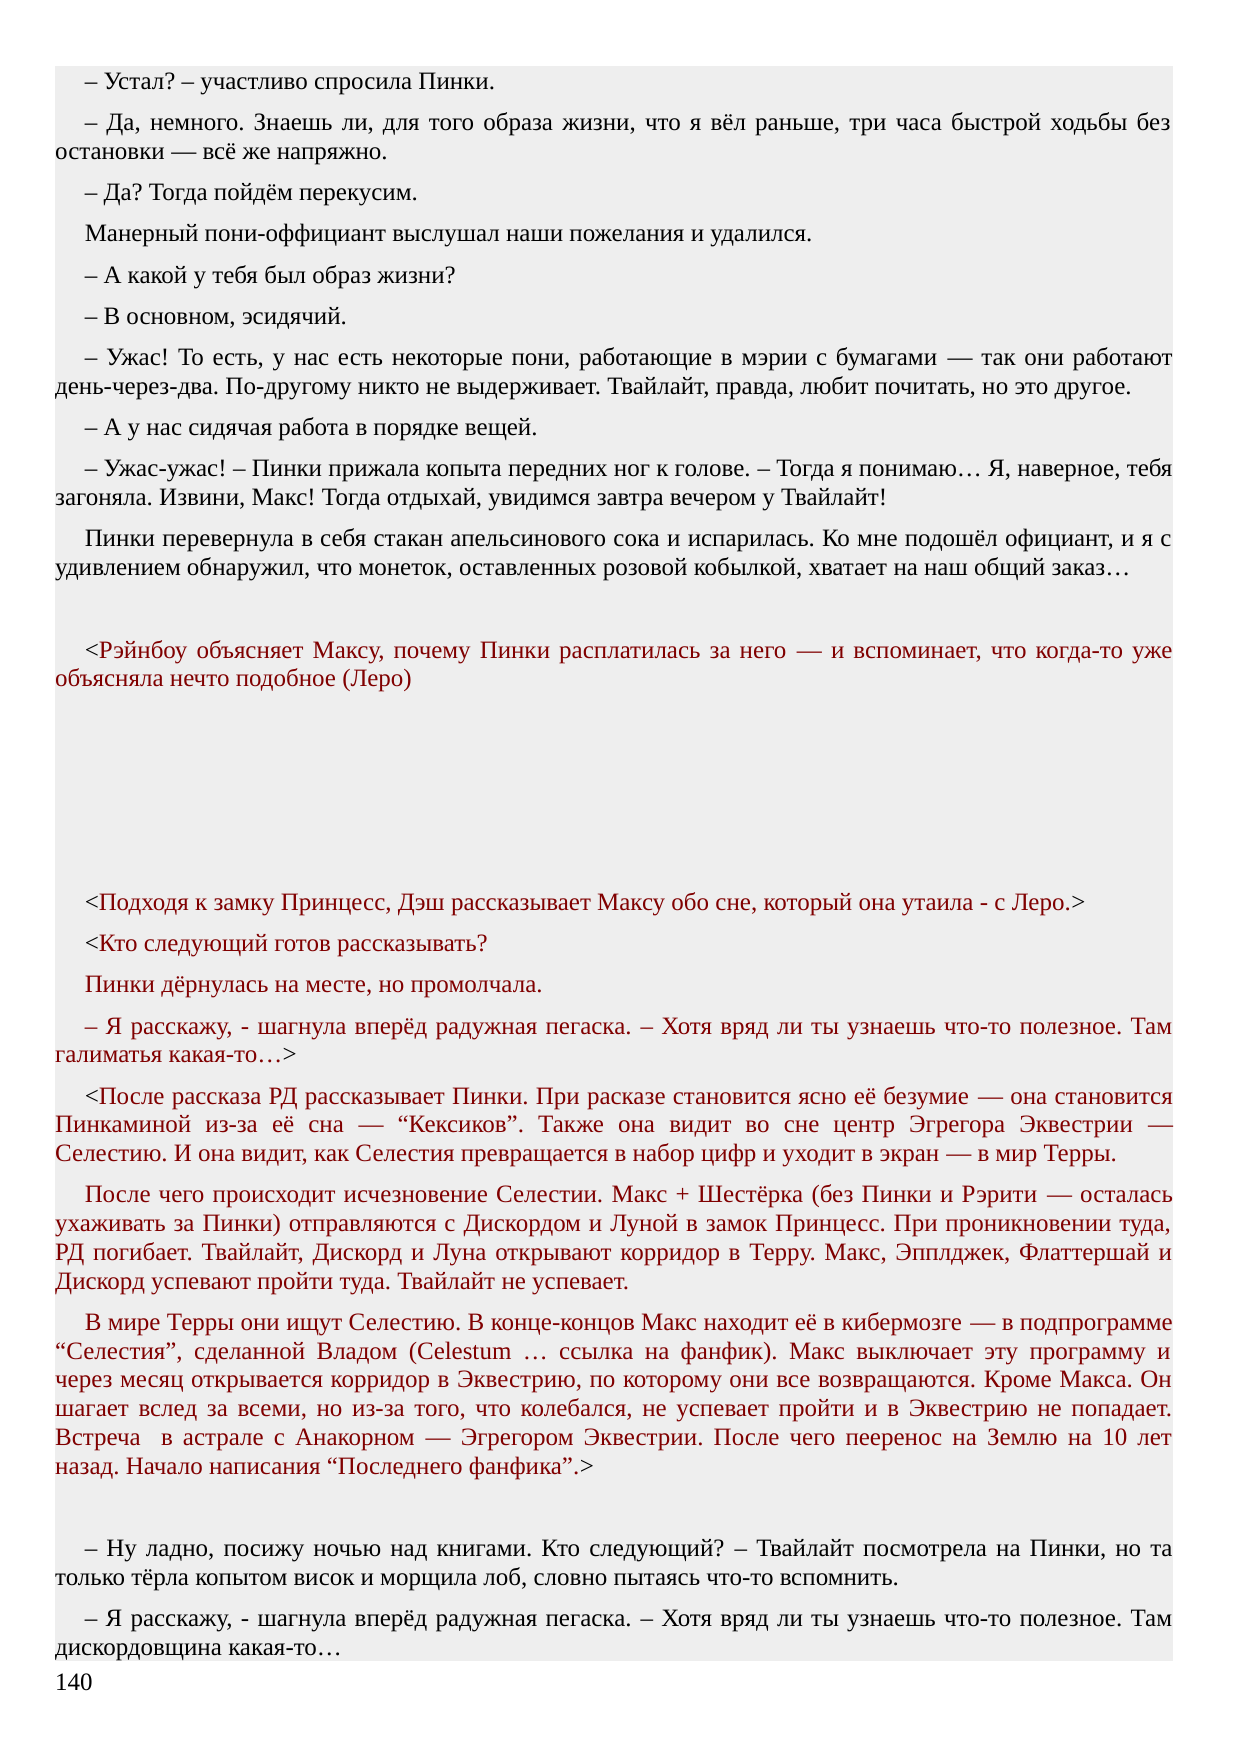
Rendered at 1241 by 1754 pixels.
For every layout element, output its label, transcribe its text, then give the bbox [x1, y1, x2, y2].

text Пинки дёрнулась на месте, но промолчала. [55, 969, 1173, 998]
text – Я расскажу, - шагнула вперёд радужная пегаска. – Хотя вряд ли ты узнаешь что-то полезное. Там дискордовщина какая-то… [55, 1603, 1173, 1661]
text <Рэйнбоу объясняет Максу, почему Пинки расплатилась за него — и вспоминает, что когда-то уже объясняла нечто подобное (Леро) [55, 635, 1173, 692]
text – Да, немного. Знаешь ли, для того образа жизни, что я вёл раньше, три часа быстрой ходьбы без остановки — всё же напряжно. [55, 107, 1173, 165]
text – Да? Тогда пойдём перекусим. [55, 177, 1173, 206]
text – Устал? – участливо спросила Пинки. [55, 66, 1173, 95]
text – Ужас-ужас! – Пинки прижала копыта передних ног к голове. – Тогда я понимаю… Я, наверное, тебя загоняла. Извини, Макс! Тогда отдыхай, увидимся завтра вечером у Твайлайт! [55, 453, 1173, 511]
text <После рассказа РД рассказывает Пинки. При расказе становится ясно её безумие — она становится Пинкаминой из-за её сна — “Кексиков”. Также она видит во сне центр Эгрегора Эквестрии — Селестию. И она видит, как Селестия превращается в набор цифр и уходит в экран — в мир Терры. [55, 1081, 1173, 1167]
text – В основном, эсидячий. [55, 301, 1173, 330]
text В мире Терры они ищут Селестию. В конце-концов Макс находит её в кибермозге — в подпрограмме “Селестия”, сделанной Владом (Celestum … ссылка на фанфик). Макс выключает эту программу и через месяц открывается корридор в Эквестрию, по которому они все возвращаются. Кроме Макса. Он шагает вслед за всеми, но из-за того, что колебался, не успевает пройти и в Эквестрию не попадает. Встреча в астрале с Анакорном — Эгрегором Эквестрии. После чего пееренос на Землю на 10 лет назад. Начало написания “Последнего фанфика”.> [55, 1307, 1173, 1479]
text – Ужас! То есть, у нас есть некоторые пони, работающие в мэрии с бумагами — так они работают день-через-два. По-другому никто не выдерживает. Твайлайт, правда, любит почитать, но это другое. [55, 342, 1173, 400]
text Пинки перевернула в себя стакан апельсинового сока и испарилась. Ко мне подошёл официант, и я с удивлением обнаружил, что монеток, оставленных розовой кобылкой, хватает на наш общий заказ… [55, 523, 1173, 581]
text <Кто следующий готов рассказывать? [55, 928, 1173, 957]
text <Подходя к замку Принцесс, Дэш рассказывает Максу обо сне, который она утаила - с Леро.> [55, 887, 1173, 916]
text – Ну ладно, посижу ночью над книгами. Кто следующий? – Твайлайт посмотрела на Пинки, но та только тёрла копытом висок и морщила лоб, словно пытаясь что-то вспомнить. [55, 1533, 1173, 1591]
text После чего происходит исчезновение Селестии. Макс + Шестёрка (без Пинки и Рэрити — осталась ухаживать за Пинки) отправляются с Дискордом и Луной в замок Принцесс. При проникновении туда, РД погибает. Твайлайт, Дискорд и Луна открывают корридор в Терру. Макс, Эпплджек, Флаттершай и Дискорд успевают пройти туда. Твайлайт не успевает. [55, 1179, 1173, 1294]
text – Я расскажу, - шагнула вперёд радужная пегаска. – Хотя вряд ли ты узнаешь что-то полезное. Там галиматья какая-то…> [55, 1011, 1173, 1068]
text Манерный пони-оффициант выслушал наши пожелания и удалился. [55, 218, 1173, 247]
text – А какой у тебя был образ жизни? [55, 260, 1173, 288]
text – А у нас сидячая работа в порядке вещей. [55, 412, 1173, 441]
